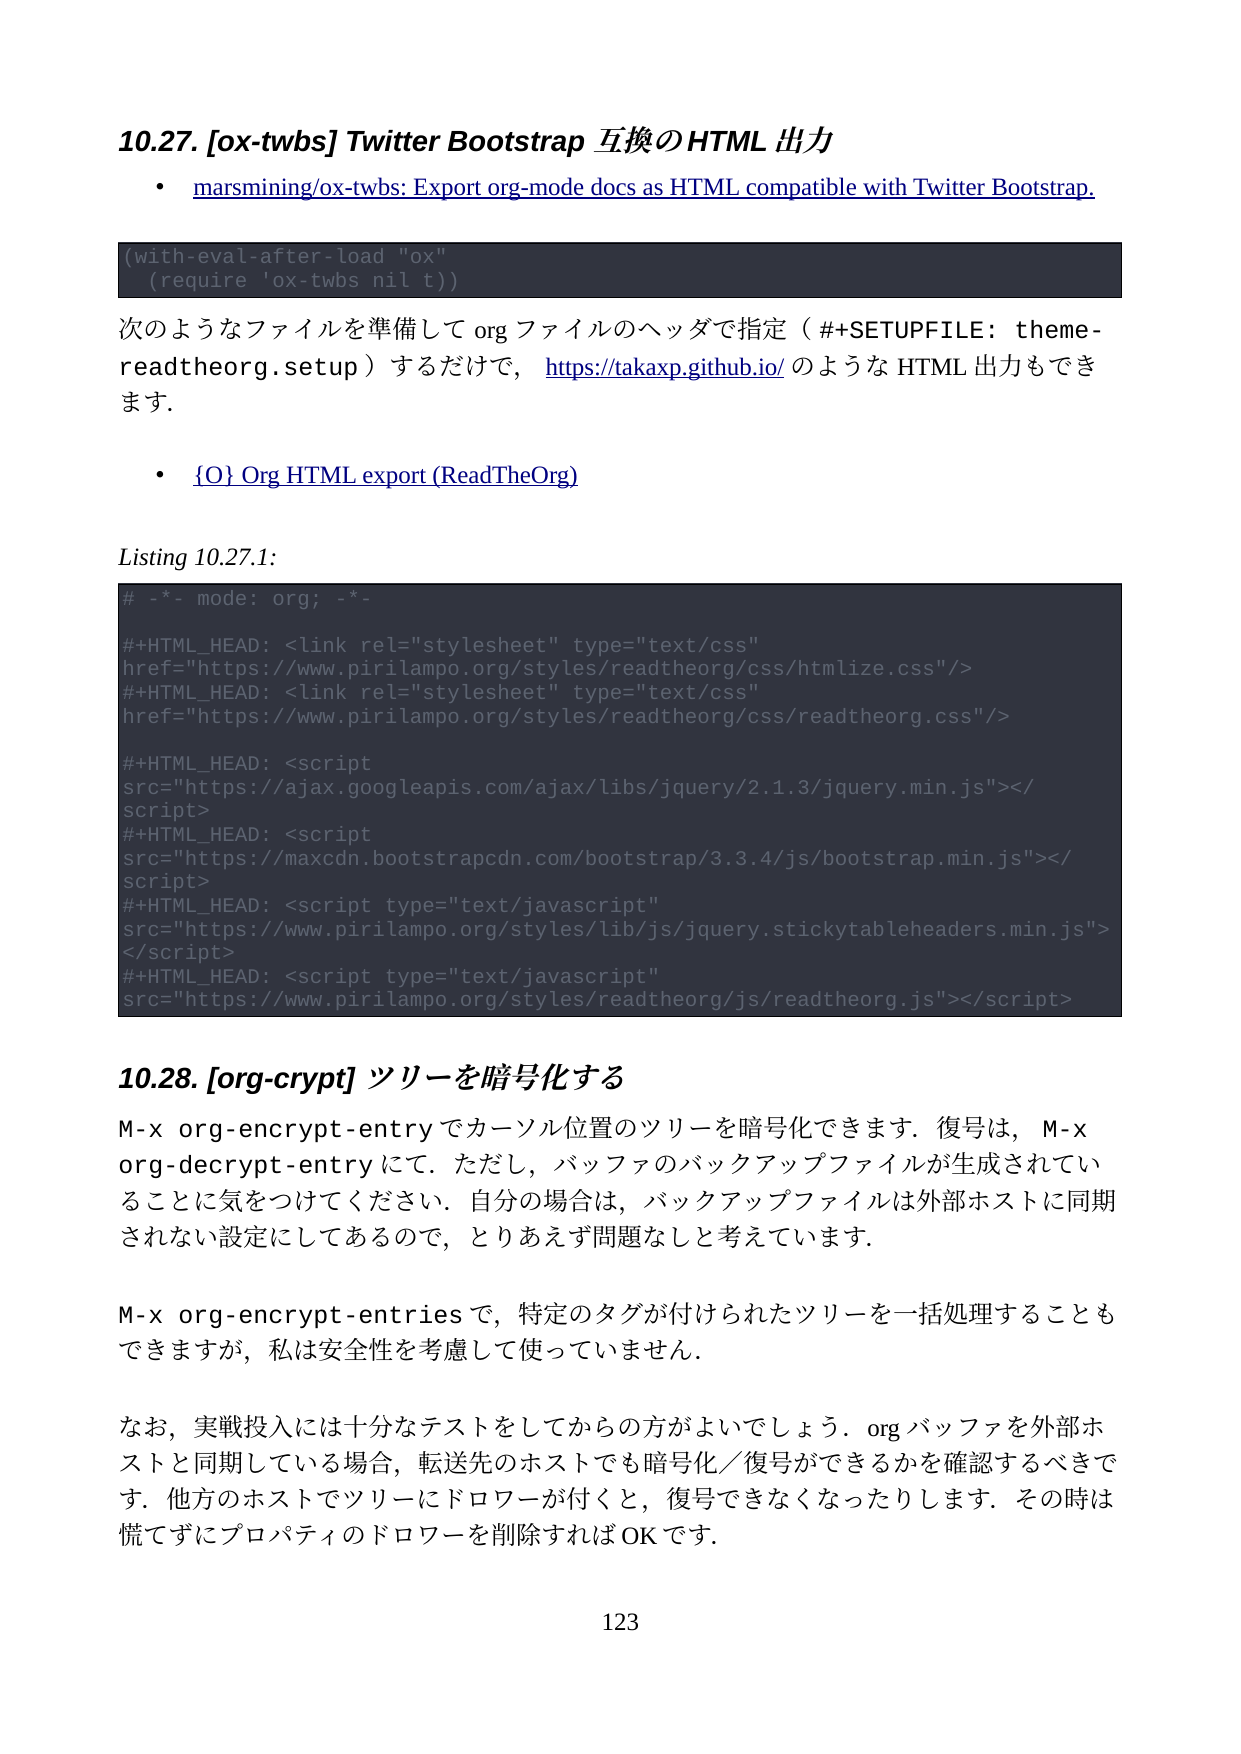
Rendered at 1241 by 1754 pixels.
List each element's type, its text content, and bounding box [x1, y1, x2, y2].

text #+HTML_HEAD: <link rel="stylesheet" type="text/css" href="https://www.pirilampo.org/styles/readtheorg/css/readtheorg.css"/> [119, 678, 1121, 725]
list Listing 10.27.1: [118, 542, 1122, 571]
text 次のようなファイルを準備して org ファイルのヘッダで指定（ #+SETUPFILE: theme-readtheorg.setup ）するだけで， https://takaxp.github.io/ のような HTML 出力もできます． [118, 310, 1122, 447]
text #+HTML_HEAD: <script type="text/javascript" src="https://www.pirilampo.org/styles/lib/js/jquery.stickytableheaders.min.js"></script> [119, 891, 1121, 962]
text #+HTML_HEAD: <script type="text/javascript" src="https://www.pirilampo.org/styles/readtheorg/js/readtheorg.js"></script> [119, 962, 1121, 1016]
subtitle [ox-twbs] Twitter Bootstrap 互換のHTML出力 [118, 118, 1122, 160]
text M-x org-encrypt-entries で，特定のタグが付けられたツリーを一括処理することもできますが，私は安全性を考慮して使っていません． [118, 1294, 1122, 1395]
text # -*- mode: org; -*- [119, 585, 1121, 607]
text #+HTML_HEAD: <link rel="stylesheet" type="text/css" href="https://www.pirilampo.org/styles/readtheorg/css/htmlize.css"/> [119, 631, 1121, 678]
list {O} Org HTML export (ReadTheOrg) [156, 460, 1122, 517]
text なお，実戦投入には十分なテストをしてからの方がよいでしょう．org バッファを外部ホストと同期している場合，転送先のホストでも暗号化／復号ができるかを確認するべきです．他方のホストでツリーにドロワーが付くと，復号できなくなったりします．その時は慌てずにプロパティのドロワーを削除すればOKです． [118, 1408, 1122, 1552]
subtitle [org-crypt] ツリーを暗号化する [118, 1054, 1122, 1096]
text (with-eval-after-load "ox" [119, 244, 1121, 266]
text (require 'ox-twbs nil t)) [119, 266, 1121, 297]
list marsmining/ox-twbs: Export org-mode docs as HTML compatible with Twitter Bootstrap. [156, 172, 1122, 230]
text #+HTML_HEAD: <script src="https://maxcdn.bootstrapcdn.com/bootstrap/3.3.4/js/bootstrap.min.js"></script> [119, 820, 1121, 891]
text M-x org-encrypt-entry でカーソル位置のツリーを暗号化できます．復号は， M-x org-decrypt-entry にて．ただし，バッファのバックアップファイルが生成されていることに気をつけてください．自分の場合は，バックアップファイルは外部ホストに同期されない設定にしてあるので，とりあえず問題なしと考えています． [118, 1109, 1122, 1282]
text #+HTML_HEAD: <script src="https://ajax.googleapis.com/ajax/libs/jquery/2.1.3/jquery.min.js"></script> [119, 749, 1121, 820]
